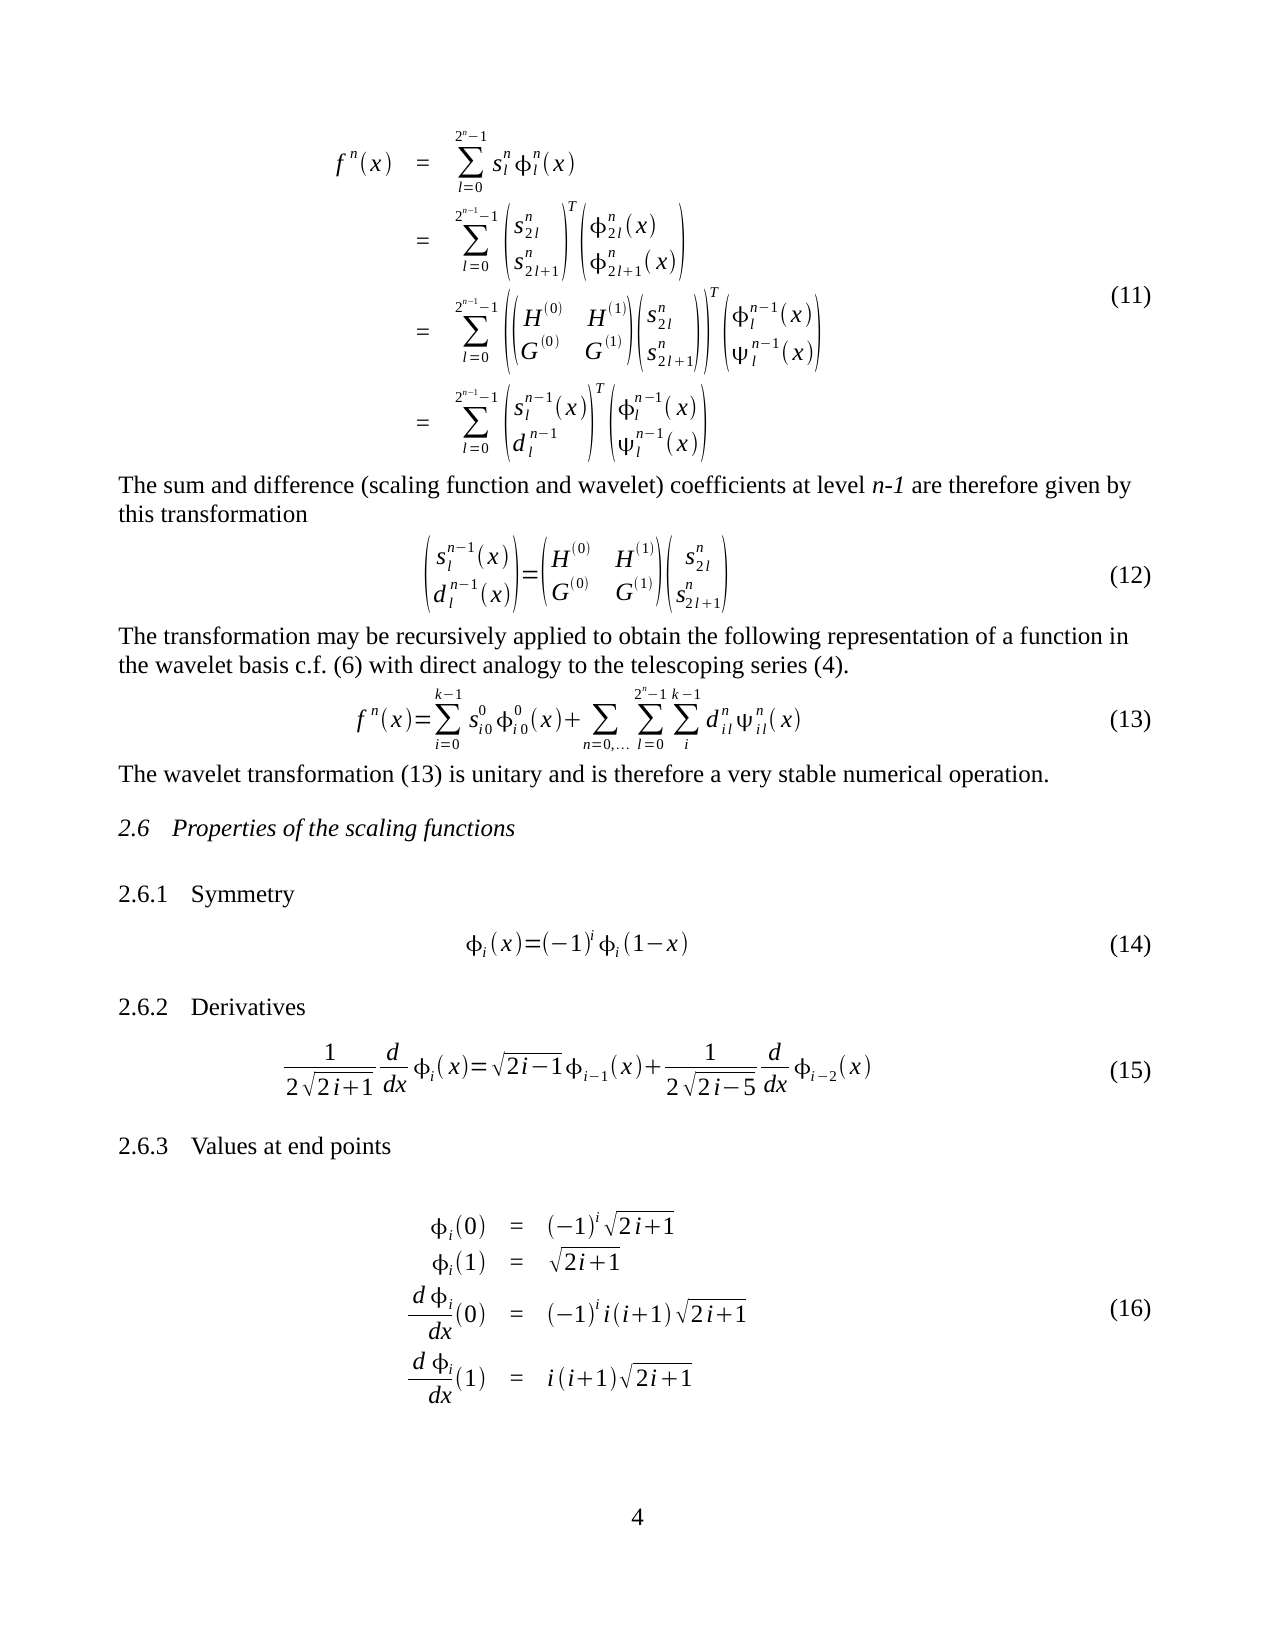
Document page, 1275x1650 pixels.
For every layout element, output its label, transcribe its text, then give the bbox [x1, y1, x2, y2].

subtitle Symmetry [118, 879, 1157, 908]
subtitle Derivatives [118, 992, 1157, 1021]
table_header [118, 679, 1041, 759]
table_header [118, 921, 1041, 967]
table_header [118, 528, 1041, 621]
table_header (15) [1041, 1033, 1157, 1106]
subtitle Values at end points [118, 1131, 1157, 1159]
table_header (16) [1041, 1201, 1157, 1415]
table_header (11) [1041, 118, 1157, 470]
table_header [118, 1033, 1041, 1106]
text The sum and difference (scaling function and wavelet) coefficients at level n-1 are therefore given by this transformation [118, 470, 1157, 528]
table_header [118, 1201, 1041, 1415]
text The transformation may be recursively applied to obtain the following representation of a function in the wavelet basis c.f. (6) with direct analogy to the telescoping series (4). [118, 621, 1157, 678]
table_header (12) [1041, 528, 1157, 621]
subtitle Properties of the scaling functions [118, 813, 1157, 842]
table_header (13) [1041, 679, 1157, 759]
text The wavelet transformation (13) is unitary and is therefore a very stable numerical operation. [118, 759, 1157, 788]
table_header [118, 118, 1041, 470]
table_header (14) [1041, 921, 1157, 967]
